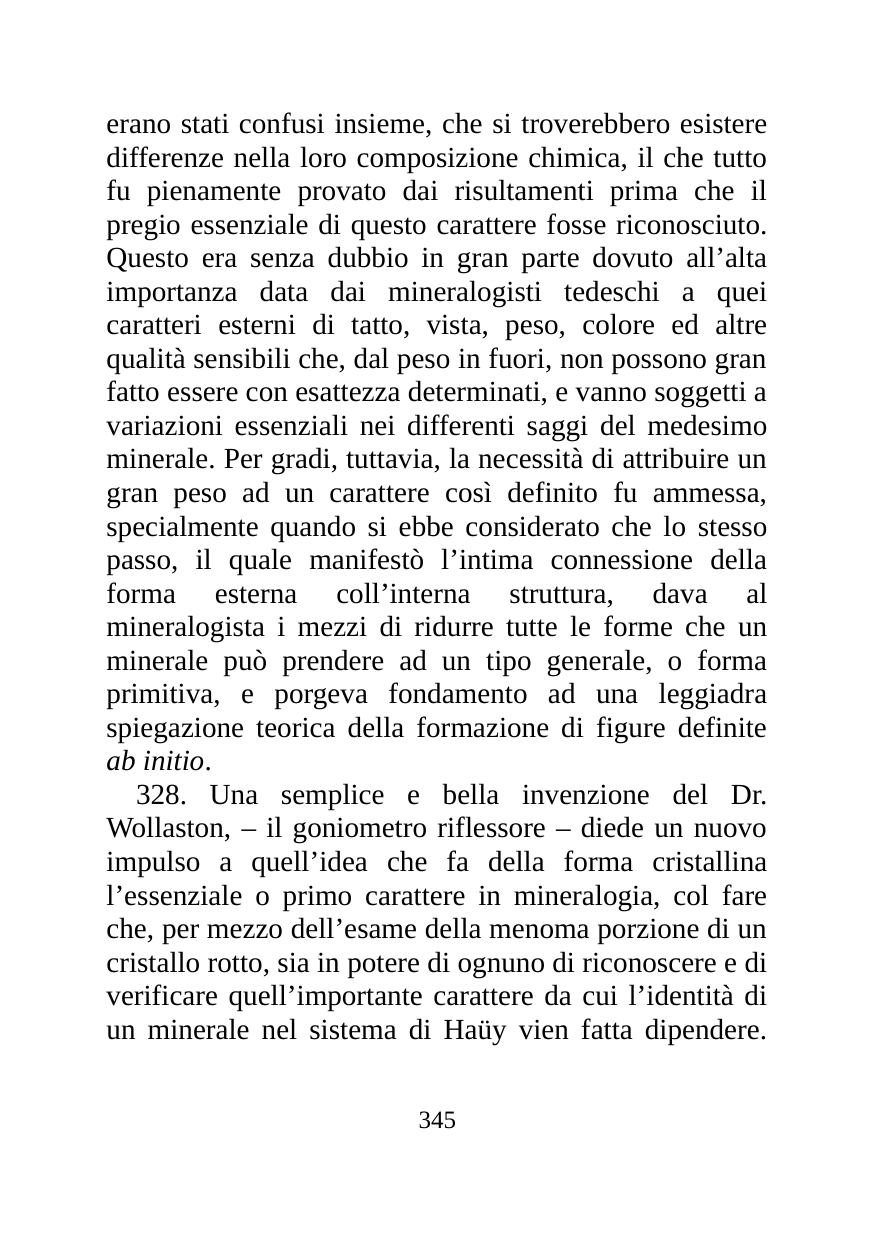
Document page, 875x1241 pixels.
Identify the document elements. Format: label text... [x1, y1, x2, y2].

text erano stati confusi insieme, che si troverebbero esistere differenze nella loro composizione chimica, il che tutto fu pienamente provato dai risultamenti prima che il pregio essenziale di questo carattere fosse riconosciuto. Questo era senza dubbio in gran parte dovuto all’alta importanza data dai mineralogisti tedeschi a quei caratteri esterni di tatto, vista, peso, colore ed altre qualità sensibili che, dal peso in fuori, non possono gran fatto essere con esattezza determinati, e vanno soggetti a variazioni essenziali nei differenti saggi del medesimo minerale. Per gradi, tuttavia, la necessità di attribuire un gran peso ad un carattere così definito fu ammessa, specialmente quando si ebbe considerato che lo stesso passo, il quale manifestò l’intima connessione della forma esterna coll’interna struttura, dava al mineralogista i mezzi di ridurre tutte le forme che un minerale può prendere ad un tipo generale, o forma primitiva, e porgeva fondamento ad una leggiadra spiegazione teorica della formazione di figure definite ab initio. [106, 106, 768, 777]
text 328. Una semplice e bella invenzione del Dr. Wollaston, – il goniometro riflessore – diede un nuovo impulso a quell’idea che fa della forma cristallina l’essenziale o primo carattere in mineralogia, col fare che, per mezzo dell’esame della menoma porzione di un cristallo rotto, sia in potere di ognuno di riconoscere e di verificare quell’importante carattere da cui l’identità di un minerale nel sistema di Haüy vien fatta dipendere. [106, 777, 768, 1045]
